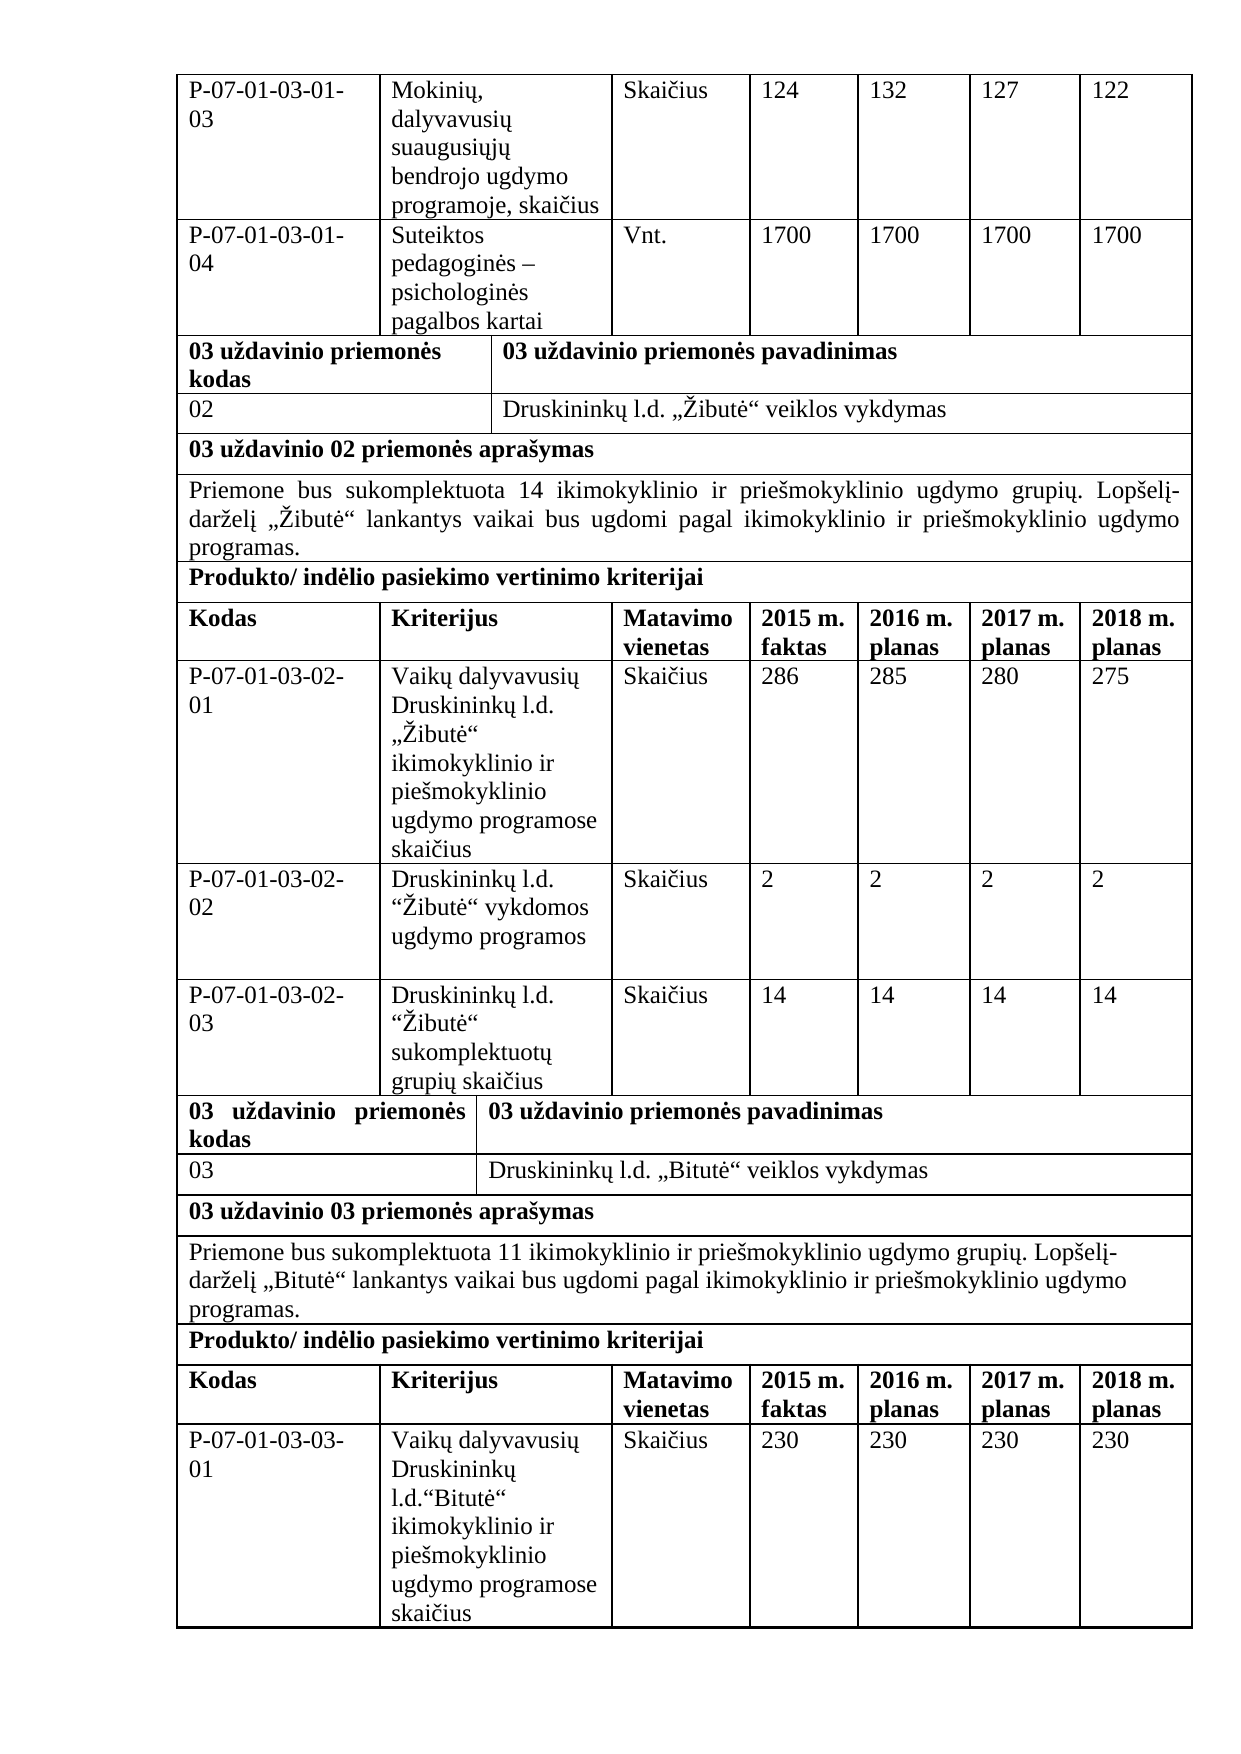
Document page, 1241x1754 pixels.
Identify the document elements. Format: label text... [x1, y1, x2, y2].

table_cell 03 [178, 1155, 476, 1194]
table_cell Kriterijus [381, 603, 611, 660]
table_cell 2 [971, 864, 1079, 979]
table_cell Priemone bus sukomplektuota 11 ikimokyklinio ir priešmokyklinio ugdymo grupių. Lopšelį-darželį „Bitutė“ lankantys vaikai bus ugdomi pagal ikimokyklinio ir priešmokyklinio ugdymo programas. [178, 1237, 1191, 1323]
table_cell Suteiktos pedagoginės – psichologinės pagalbos kartai [381, 220, 611, 335]
table_cell 03 uždavinio 03 priemonės aprašymas [178, 1196, 1191, 1234]
table_cell 2 [1081, 864, 1191, 979]
table_cell 03 uždavinio priemonės pavadinimas [477, 1096, 1191, 1153]
table_cell Skaičius [613, 661, 749, 863]
table_cell P-07-01-03-02-03 [178, 980, 379, 1095]
table_cell Vnt. [613, 220, 749, 335]
table_cell Druskininkų l.d. „Žibutė“ veiklos vykdymas [492, 394, 1191, 433]
table_cell Matavimo vienetas [613, 1366, 749, 1423]
table_cell 14 [1081, 980, 1191, 1095]
table_cell Produkto/ indėlio pasiekimo vertinimo kriterijai [178, 562, 1191, 602]
table_cell 03 uždavinio priemonės kodas [178, 336, 491, 393]
table_cell P-07-01-03-03-01 [178, 1425, 379, 1626]
table_cell P-07-01-03-01-04 [178, 220, 379, 335]
table_cell 230 [971, 1425, 1079, 1626]
table_cell 1700 [859, 220, 969, 335]
table_cell Skaičius [613, 980, 749, 1095]
table_cell Mokinių, dalyvavusių suaugusiųjų bendrojo ugdymo programoje, skaičius [381, 75, 611, 219]
table_cell 2016 m. planas [859, 1366, 969, 1423]
table_cell P-07-01-03-02-01 [178, 661, 379, 863]
table_cell 2018 m. planas [1081, 603, 1191, 660]
table_cell 230 [859, 1425, 969, 1626]
table_cell Vaikų dalyvavusių Druskininkų l.d. „Žibutė“ ikimokyklinio ir piešmokyklinio ugdymo programose skaičius [381, 661, 611, 863]
table_cell Produkto/ indėlio pasiekimo vertinimo kriterijai [178, 1325, 1191, 1363]
table_cell 14 [859, 980, 969, 1095]
table_cell Druskininkų l.d. “Žibutė“ vykdomos ugdymo programos [381, 864, 611, 979]
table_cell P-07-01-03-02-02 [178, 864, 379, 979]
table_cell 280 [971, 661, 1079, 863]
table_cell 1700 [1081, 220, 1191, 335]
table_cell Skaičius [613, 1425, 749, 1626]
table_cell 14 [971, 980, 1079, 1095]
table_cell 275 [1081, 661, 1191, 863]
table_cell 132 [859, 75, 969, 219]
table_cell Kriterijus [381, 1366, 611, 1423]
table_cell 230 [751, 1425, 857, 1626]
table_cell 2017 m. planas [971, 603, 1079, 660]
table_cell 2017 m. planas [971, 1366, 1079, 1423]
table_cell 03 uždavinio priemonės pavadinimas [492, 336, 1191, 393]
table_cell 1700 [971, 220, 1079, 335]
table_cell 03 uždavinio 02 priemonės aprašymas [178, 434, 1191, 474]
table_cell Skaičius [613, 75, 749, 219]
table_cell Druskininkų l.d. „Bitutė“ veiklos vykdymas [477, 1155, 1191, 1194]
table_cell 124 [751, 75, 857, 219]
table_cell Kodas [178, 603, 379, 660]
table_cell 127 [971, 75, 1079, 219]
table_cell 1700 [751, 220, 857, 335]
table_cell 285 [859, 661, 969, 863]
table_cell Skaičius [613, 864, 749, 979]
table_cell 2 [859, 864, 969, 979]
table_cell 2016 m. planas [859, 603, 969, 660]
table_cell 2015 m. faktas [751, 1366, 857, 1423]
table_cell 2015 m. faktas [751, 603, 857, 660]
table_cell Druskininkų l.d. “Žibutė“ sukomplektuotų grupių skaičius [381, 980, 611, 1095]
table_cell Matavimo vienetas [613, 603, 749, 660]
table_cell 03 uždavinio priemonės kodas [178, 1096, 476, 1153]
table_cell 2018 m. planas [1081, 1366, 1191, 1423]
table_cell 2 [751, 864, 857, 979]
table_cell 14 [751, 980, 857, 1095]
table_cell 286 [751, 661, 857, 863]
table_cell 02 [178, 394, 491, 433]
table_cell Priemone bus sukomplektuota 14 ikimokyklinio ir priešmokyklinio ugdymo grupių. Lopšelį-darželį „Žibutė“ lankantys vaikai bus ugdomi pagal ikimokyklinio ir priešmokyklinio ugdymo programas. [178, 475, 1191, 561]
table_cell 122 [1081, 75, 1191, 219]
table_cell P-07-01-03-01-03 [178, 75, 379, 219]
table_cell 230 [1081, 1425, 1191, 1626]
table_cell Kodas [178, 1366, 379, 1423]
table_cell Vaikų dalyvavusių Druskininkų l.d.“Bitutė“ ikimokyklinio ir piešmokyklinio ugdymo programose skaičius [381, 1425, 611, 1626]
